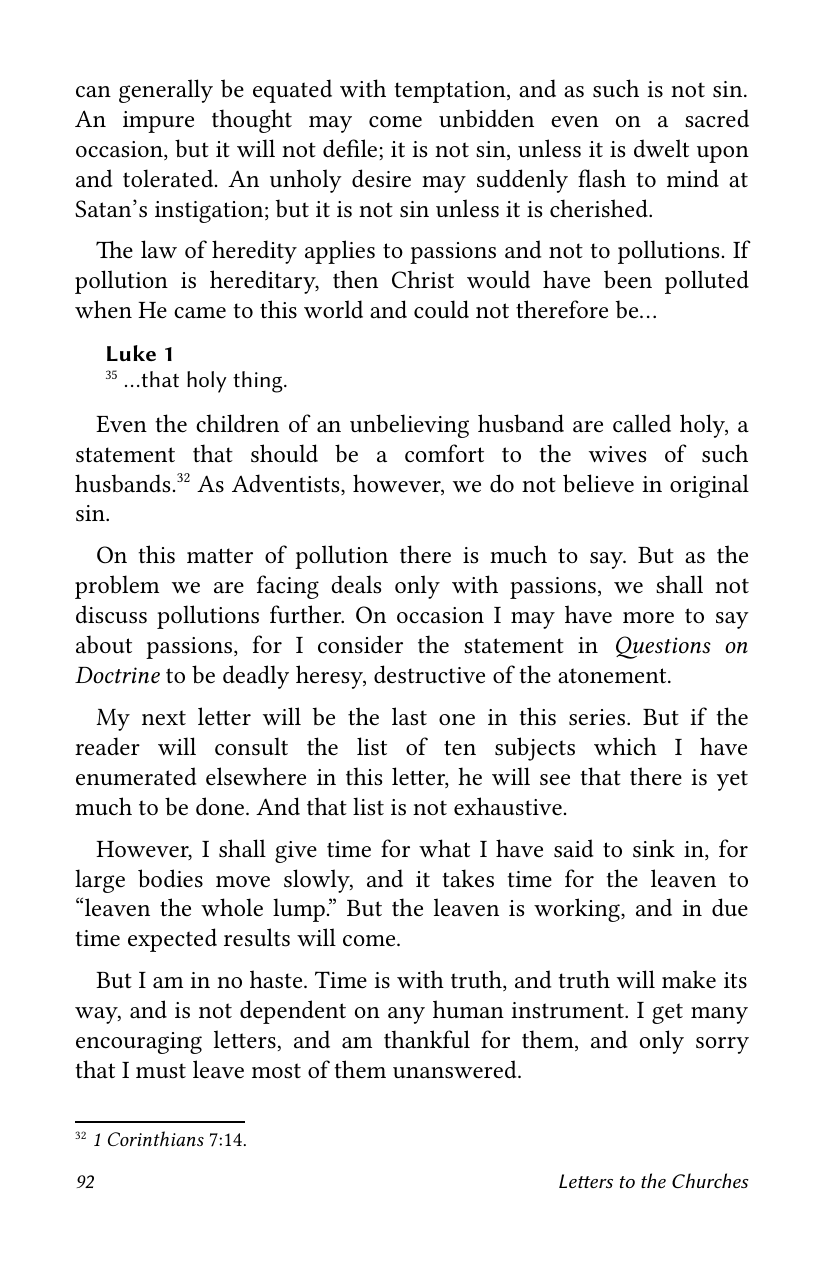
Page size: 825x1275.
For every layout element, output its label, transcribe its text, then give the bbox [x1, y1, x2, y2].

text Even the children of an unbelieving husband are called holy, a statement that should be a comfort to the wives of such husbands. As Adventists, however, we do not believe in original sin. [75, 410, 750, 528]
text 1 Corinthians 7:14. [75, 1128, 750, 1152]
text On this matter of pollution there is much to say. But as the problem we are facing deals only with passions, we shall not discuss pollutions further. On occasion I may have more to say about passions, for I consider the statement in Questions on Doctrine to be deadly heresy, destructive of the atonement. [75, 541, 750, 689]
text However, I shall give time for what I have said to sink in, for large bodies move slowly, and it takes time for the leaven to “leaven the whole lump.” But the leaven is working, and in due time expected results will come. [75, 835, 750, 953]
text 35 ...that holy thing. [105, 367, 720, 393]
text The law of heredity applies to passions and not to pollutions. If pollution is hereditary, then Christ would have been polluted when He came to this world and could not therefore be... [75, 237, 750, 325]
text can generally be equated with temptation, and as such is not sin. An impure thought may come unbidden even on a sacred occasion, but it will not defile; it is not sin, unless it is dwelt upon and tolerated. An unholy desire may suddenly flash to mind at Satan’s instigation; but it is not sin unless it is cherished. [75, 75, 750, 223]
text Luke 1 [105, 341, 750, 367]
text But I am in no haste. Time is with truth, and truth will make its way, and is not dependent on any human instrument. I get many encouraging letters, and am thankful for them, and only sorry that I must leave most of them unanswered. [75, 966, 750, 1084]
text My next letter will be the last one in this series. But if the reader will consult the list of ten subjects which I have enumerated elsewhere in this letter, he will see that there is yet much to be done. And that list is not exhaustive. [75, 703, 750, 821]
